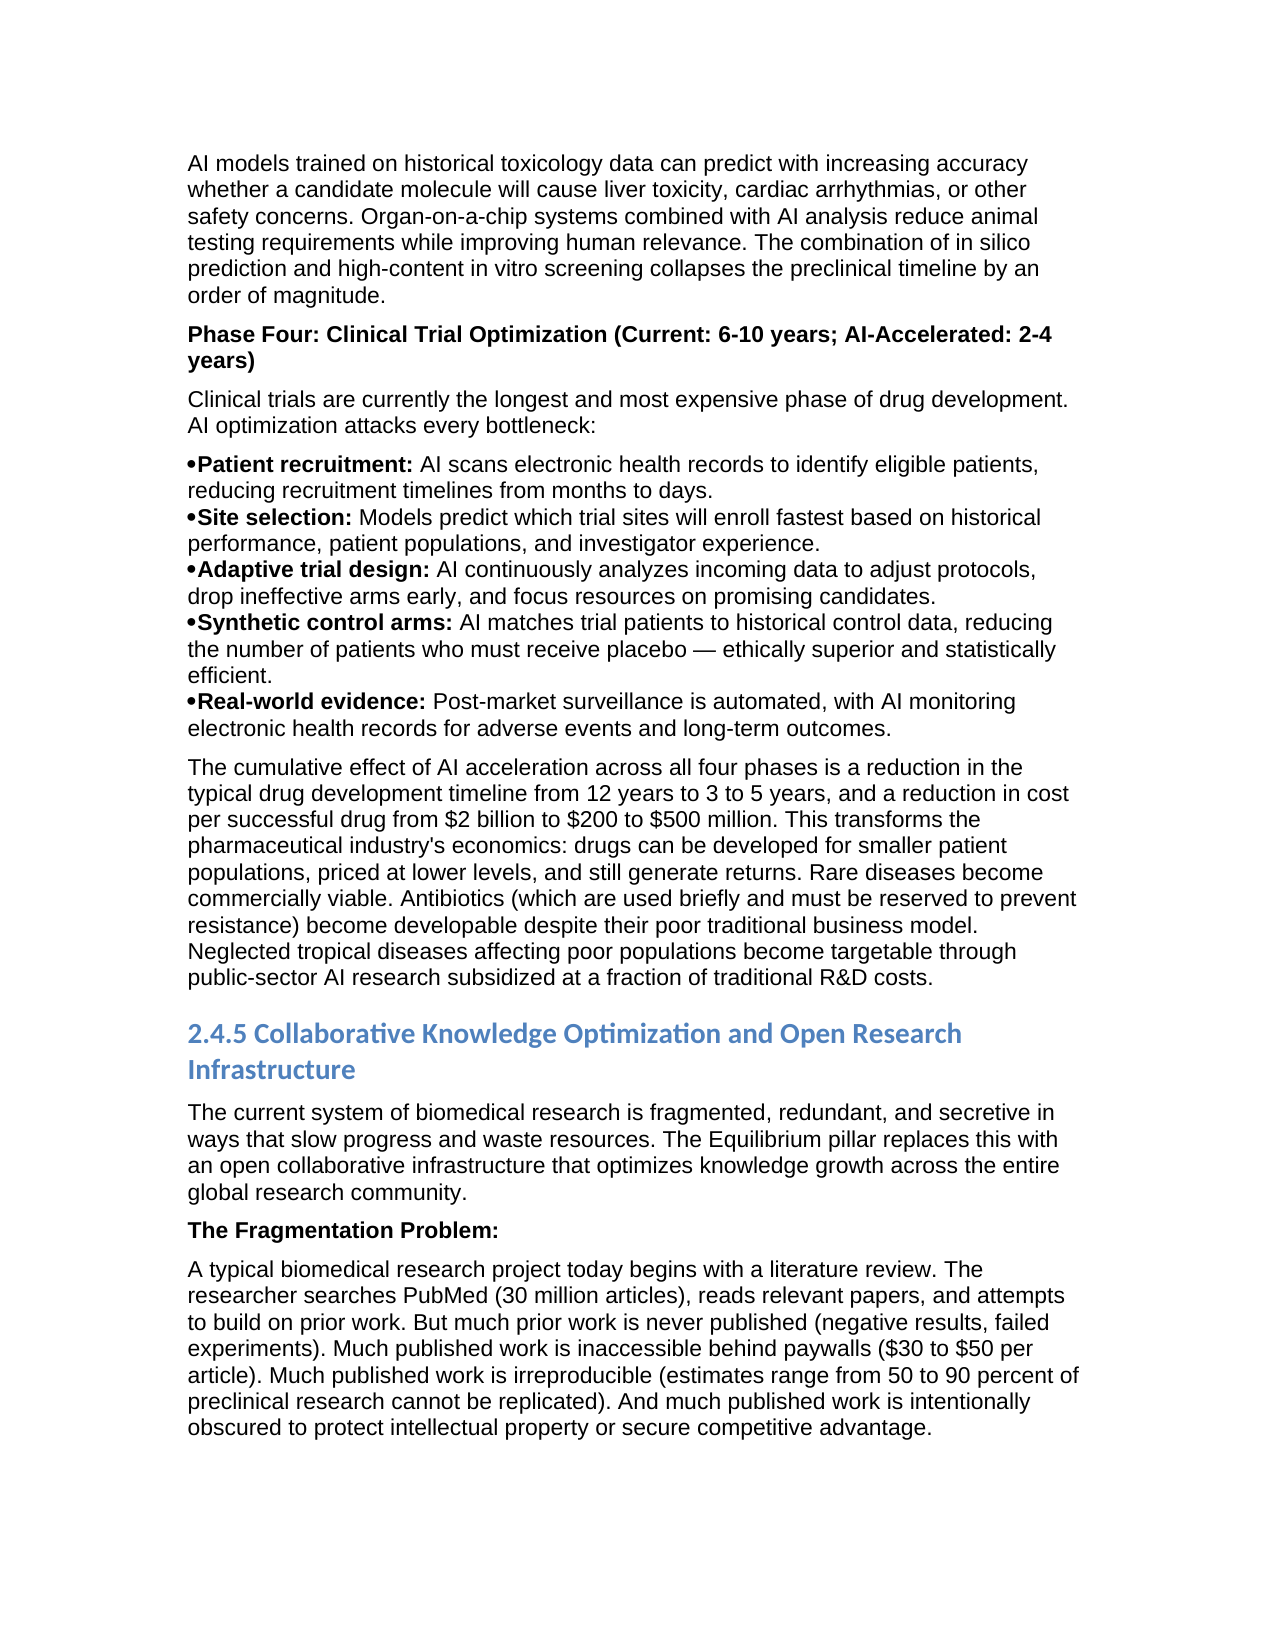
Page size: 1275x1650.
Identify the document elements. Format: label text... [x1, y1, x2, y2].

list Site selection: Models predict which trial sites will enroll fastest based on historical performance, patient populations, and investigator experience. [187, 504, 1087, 556]
list Patient recruitment: AI scans electronic health records to identify eligible patients, reducing recruitment timelines from months to days. [187, 451, 1087, 504]
text Clinical trials are currently the longest and most expensive phase of drug development. AI optimization attacks every bottleneck: [187, 386, 1087, 438]
list Adaptive trial design: AI continuously analyzes incoming data to adjust protocols, drop ineffective arms early, and focus resources on promising candidates. [187, 556, 1087, 609]
subtitle 2.4.5 Collaborative Knowledge Optimization and Open Research Infrastructure [187, 1016, 1087, 1087]
text AI models trained on historical toxicology data can predict with increasing accuracy whether a candidate molecule will cause liver toxicity, cardiac arrhythmias, or other safety concerns. Organ-on-a-chip systems combined with AI analysis reduce animal testing requirements while improving human relevance. The combination of in silico prediction and high-content in vitro screening collapses the preclinical timeline by an order of magnitude. [187, 150, 1087, 308]
text The current system of biomedical research is fragmented, redundant, and secretive in ways that slow progress and waste resources. The Equilibrium pillar replaces this with an open collaborative infrastructure that optimizes knowledge growth across the entire global research community. [187, 1099, 1087, 1205]
list Real-world evidence: Post-market surveillance is automated, with AI monitoring electronic health records for adverse events and long-term outcomes. [187, 688, 1087, 741]
text Phase Four: Clinical Trial Optimization (Current: 6-10 years; AI-Accelerated: 2-4 years) [187, 321, 1087, 373]
text A typical biomedical research project today begins with a literature review. The researcher searches PubMed (30 million articles), reads relevant papers, and attempts to build on prior work. But much prior work is never published (negative results, failed experiments). Much published work is inaccessible behind paywalls ($30 to $50 per article). Much published work is irreproducible (estimates range from 50 to 90 percent of preclinical research cannot be replicated). And much published work is intentionally obscured to protect intellectual property or secure competitive advantage. [187, 1256, 1087, 1441]
list Synthetic control arms: AI matches trial patients to historical control data, reducing the number of patients who must receive placebo — ethically superior and statistically efficient. [187, 609, 1087, 688]
text The Fragmentation Problem: [187, 1217, 1087, 1244]
text The cumulative effect of AI acceleration across all four phases is a reduction in the typical drug development timeline from 12 years to 3 to 5 years, and a reduction in cost per successful drug from $2 billion to $200 to $500 million. This transforms the pharmaceutical industry's economics: drugs can be developed for smaller patient populations, priced at lower levels, and still generate returns. Rare diseases become commercially viable. Antibiotics (which are used briefly and must be reserved to prevent resistance) become developable despite their poor traditional business model. Neglected tropical diseases affecting poor populations become targetable through public-sector AI research subsidized at a fraction of traditional R&D costs. [187, 753, 1087, 991]
